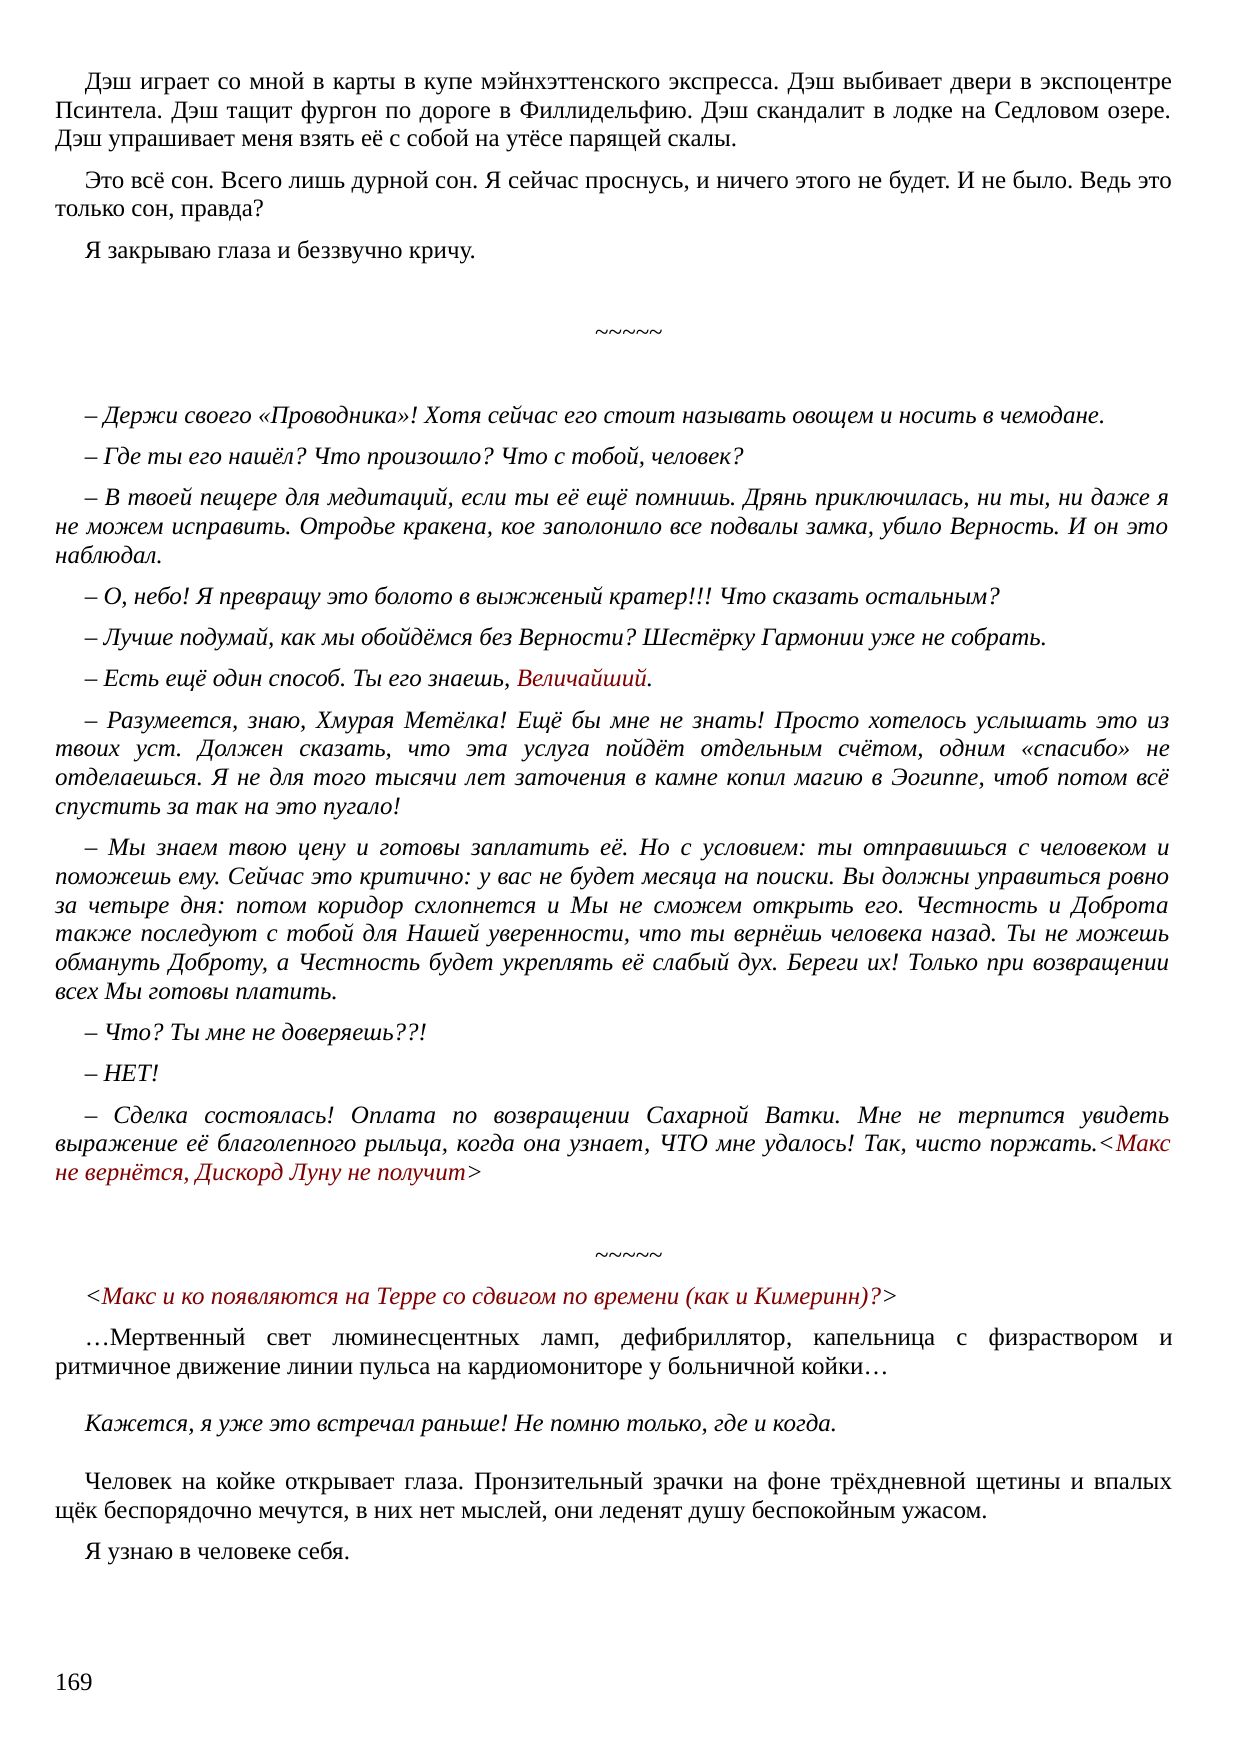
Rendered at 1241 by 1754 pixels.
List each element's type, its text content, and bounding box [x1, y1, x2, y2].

text …Мертвенный свет люминесцентных ламп, дефибриллятор, капельница с физраствором и ритмичное движение линии пульса на кардиомониторе у больничной койки… [55, 1322, 1173, 1380]
text ~~~~~ [55, 1240, 1173, 1268]
text Это всё сон. Всего лишь дурной сон. Я сейчас проснусь, и ничего этого не будет. И не было. Ведь это только сон, правда? [55, 165, 1173, 222]
text – Сделка состоялась! Оплата по возвращении Сахарной Ватки. Мне не терпится увидеть выражение её благолепного рыльца, когда она узнает, ЧТО мне удалось! Так, чисто поржать.<Макс не вернётся, Дискорд Луну не получит> [55, 1100, 1173, 1186]
text Кажется, я уже это встречал раньше! Не помню только, где и когда. [55, 1408, 1173, 1437]
text Я закрываю глаза и беззвучно кричу. [55, 235, 1173, 263]
text Человек на койке открывает глаза. Пронзительный зрачки на фоне трёхдневной щетины и впалых щёк беспорядочно мечутся, в них нет мыслей, они леденят душу беспокойным ужасом. [55, 1466, 1173, 1523]
text – Разумеется, знаю, Хмурая Метёлка! Ещё бы мне не знать! Просто хотелось услышать это из твоих уст. Должен сказать, что эта услуга пойдёт отдельным счётом, одним «спасибо» не отделаешься. Я не для того тысячи лет заточения в камне копил магию в Эогиппе, чтоб потом всё спустить за так на это пугало! [55, 705, 1173, 820]
text – В твоей пещере для медитаций, если ты её ещё помнишь. Дрянь приключилась, ни ты, ни даже я не можем исправить. Отродье кракена, кое заполонило все подвалы замка, убило Верность. И он это наблюдал. [55, 482, 1173, 568]
text ~~~~~ [55, 317, 1173, 346]
text – Где ты его нашёл? Что произошло? Что с тобой, человек? [55, 441, 1173, 470]
text – Что? Ты мне не доверяешь??! [55, 1017, 1173, 1046]
text Дэш играет со мной в карты в купе мэйнхэттенского экспресса. Дэш выбивает двери в экспоцентре Псинтела. Дэш тащит фургон по дороге в Филлидельфию. Дэш скандалит в лодке на Седловом озере. Дэш упрашивает меня взять её с собой на утёсе парящей скалы. [55, 66, 1173, 152]
text – Лучше подумай, как мы обойдёмся без Верности? Шестёрку Гармонии уже не собрать. [55, 622, 1173, 651]
text – О, небо! Я превращу это болото в выжженый кратер!!! Что сказать остальным? [55, 581, 1173, 610]
text – Есть ещё один способ. Ты его знаешь, Величайший. [55, 663, 1173, 692]
text <Макс и ко появляются на Терре со сдвигом по времени (как и Кимеринн)?> [55, 1281, 1173, 1310]
text Я узнаю в человеке себя. [55, 1536, 1173, 1565]
text – НЕТ! [55, 1058, 1173, 1087]
text – Мы знаем твою цену и готовы заплатить её. Но с условием: ты отправишься с человеком и поможешь ему. Сейчас это критично: у вас не будет месяца на поиски. Вы должны управиться ровно за четыре дня: потом коридор схлопнется и Мы не сможем открыть его. Честность и Доброта также последуют с тобой для Нашей уверенности, что ты вернёшь человека назад. Ты не можешь обмануть Доброту, а Честность будет укреплять её слабый дух. Береги их! Только при возвращении всех Мы готовы платить. [55, 832, 1173, 1005]
text – Держи своего «Проводника»! Хотя сейчас его стоит называть овощем и носить в чемодане. [55, 400, 1173, 428]
